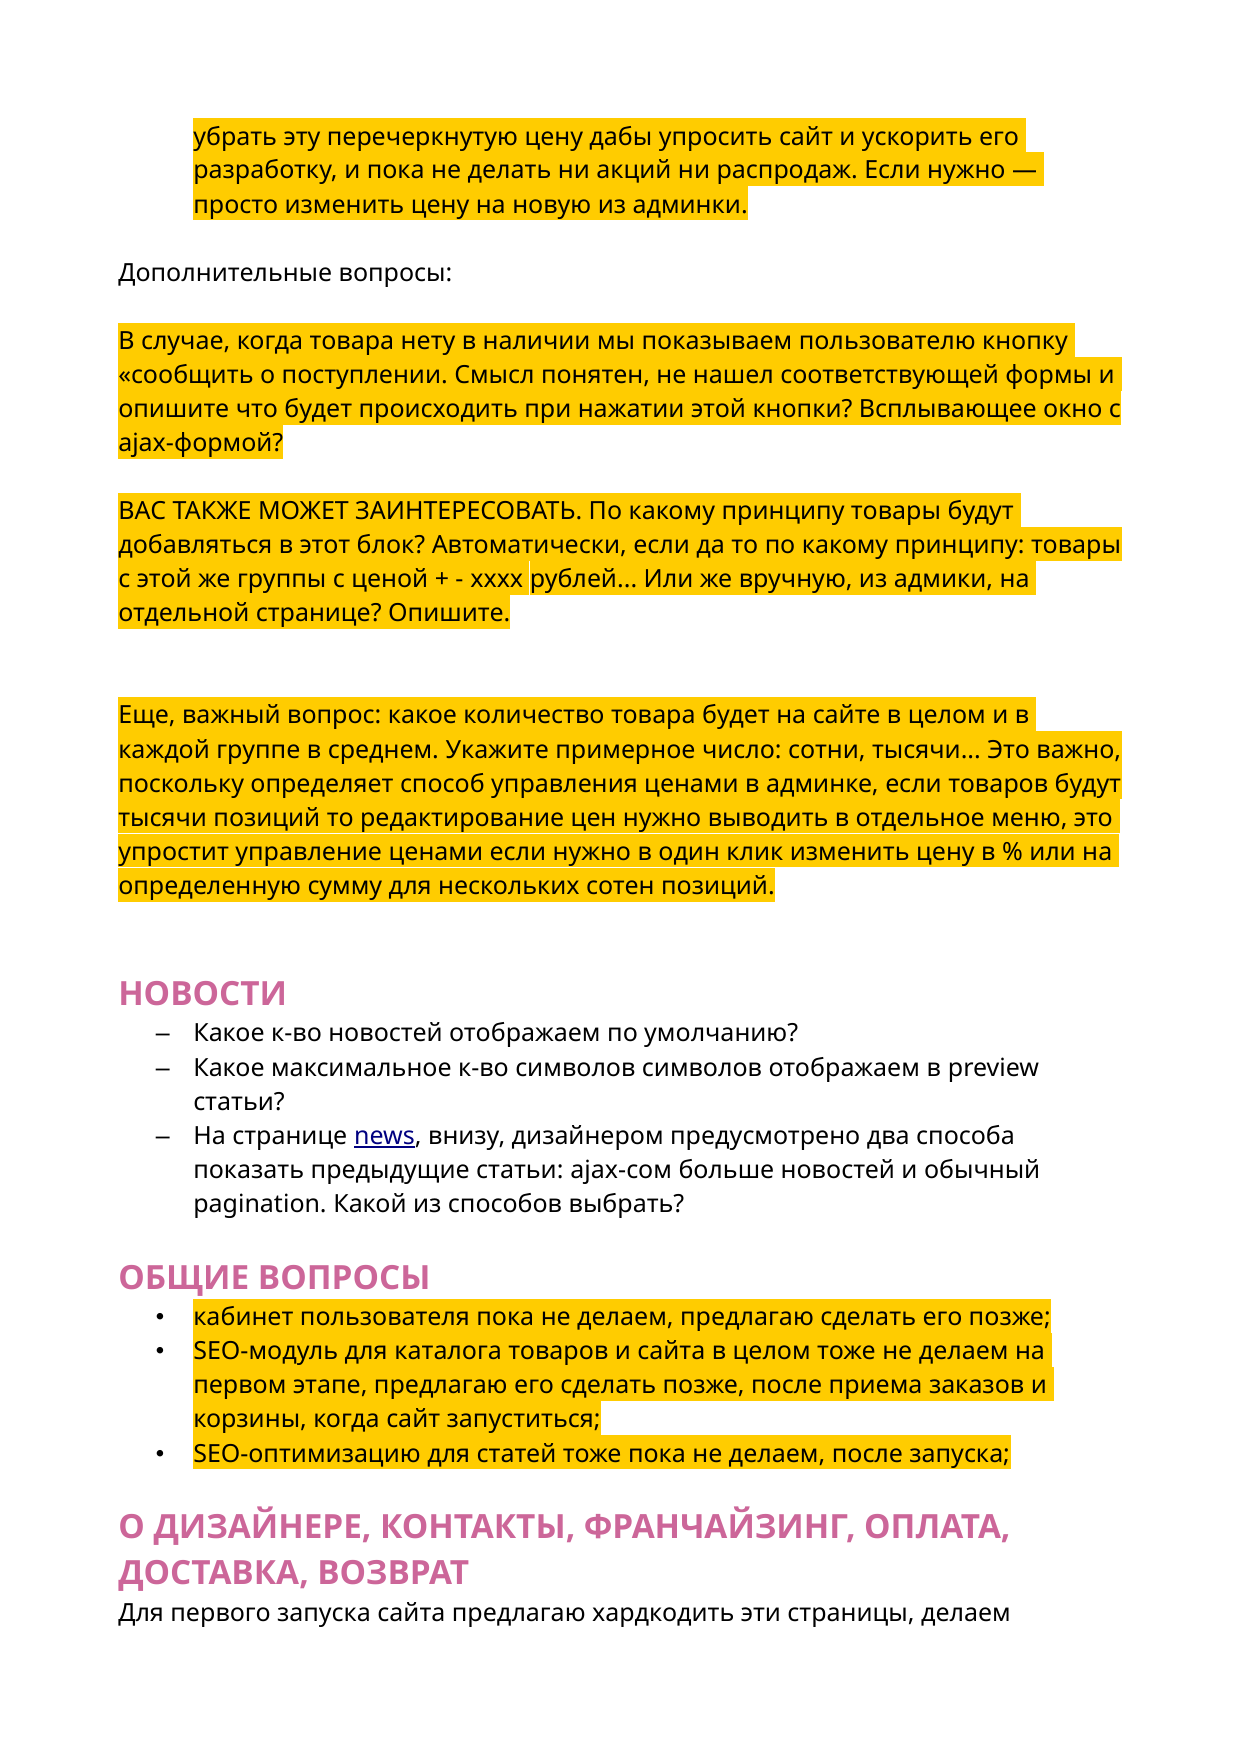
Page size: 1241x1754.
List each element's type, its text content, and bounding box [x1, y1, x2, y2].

list На странице news, внизу, дизайнером предусмотрено два способа показать предыдущие статьи: ajax-сом больше новостей и обычный pagination. Какой из способов выбрать? [156, 1117, 1122, 1219]
list SEO-оптимизацию для статей тоже пока не делаем, после запуска; [156, 1435, 1122, 1469]
list Какое к-во новостей отображаем по умолчанию? [156, 1015, 1122, 1049]
text О ДИЗАЙНЕРЕ, КОНТАКТЫ, ФРАНЧАЙЗИНГ, ОПЛАТА, ДОСТАВКА, ВОЗВРАТ [118, 1503, 1122, 1594]
text ОБЩИЕ ВОПРОСЫ [118, 1253, 1122, 1299]
text НОВОСТИ [118, 970, 1122, 1015]
text ВАС ТАКЖЕ МОЖЕТ ЗАИНТЕРЕСОВАТЬ. По какому принципу товары будут добавляться в этот блок? Автоматически, если да то по какому принципу: товары с этой же группы с ценой + - xxxx рублей... Или же вручную, из адмики, на отдельной странице? Опишите. [118, 493, 1122, 629]
list убрать эту перечеркнутую цену дабы упросить сайт и ускорить его разработку, и пока не делать ни акций ни распродаж. Если нужно — просто изменить цену на новую из админки. [156, 118, 1122, 220]
list Какое максимальное к-во символов символов отображаем в preview статьи? [156, 1049, 1122, 1117]
text Для первого запуска сайта предлагаю хардкодить эти страницы, делаем [118, 1594, 1122, 1628]
list SEO-модуль для каталога товаров и сайта в целом тоже не делаем на первом этапе, предлагаю его сделать позже, после приема заказов и корзины, когда сайт запуститься; [156, 1333, 1122, 1435]
text Дополнительные вопросы: [118, 254, 1122, 288]
text В случае, когда товара нету в наличии мы показываем пользователю кнопку «сообщить о поступлении. Смысл понятен, не нашел соответствующей формы и опишите что будет происходить при нажатии этой кнопки? Всплывающее окно с ajax-формой? [118, 322, 1122, 459]
list кабинет пользователя пока не делаем, предлагаю сделать его позже; [156, 1299, 1122, 1333]
text Еще, важный вопрос: какое количество товара будет на сайте в целом и в каждой группе в среднем. Укажите примерное число: сотни, тысячи... Это важно, поскольку определяет способ управления ценами в админке, если товаров будут тысячи позиций то редактирование цен нужно выводить в отдельное меню, это упростит управление ценами если нужно в один клик изменить цену в % или на определенную сумму для нескольких сотен позиций. [118, 697, 1122, 902]
